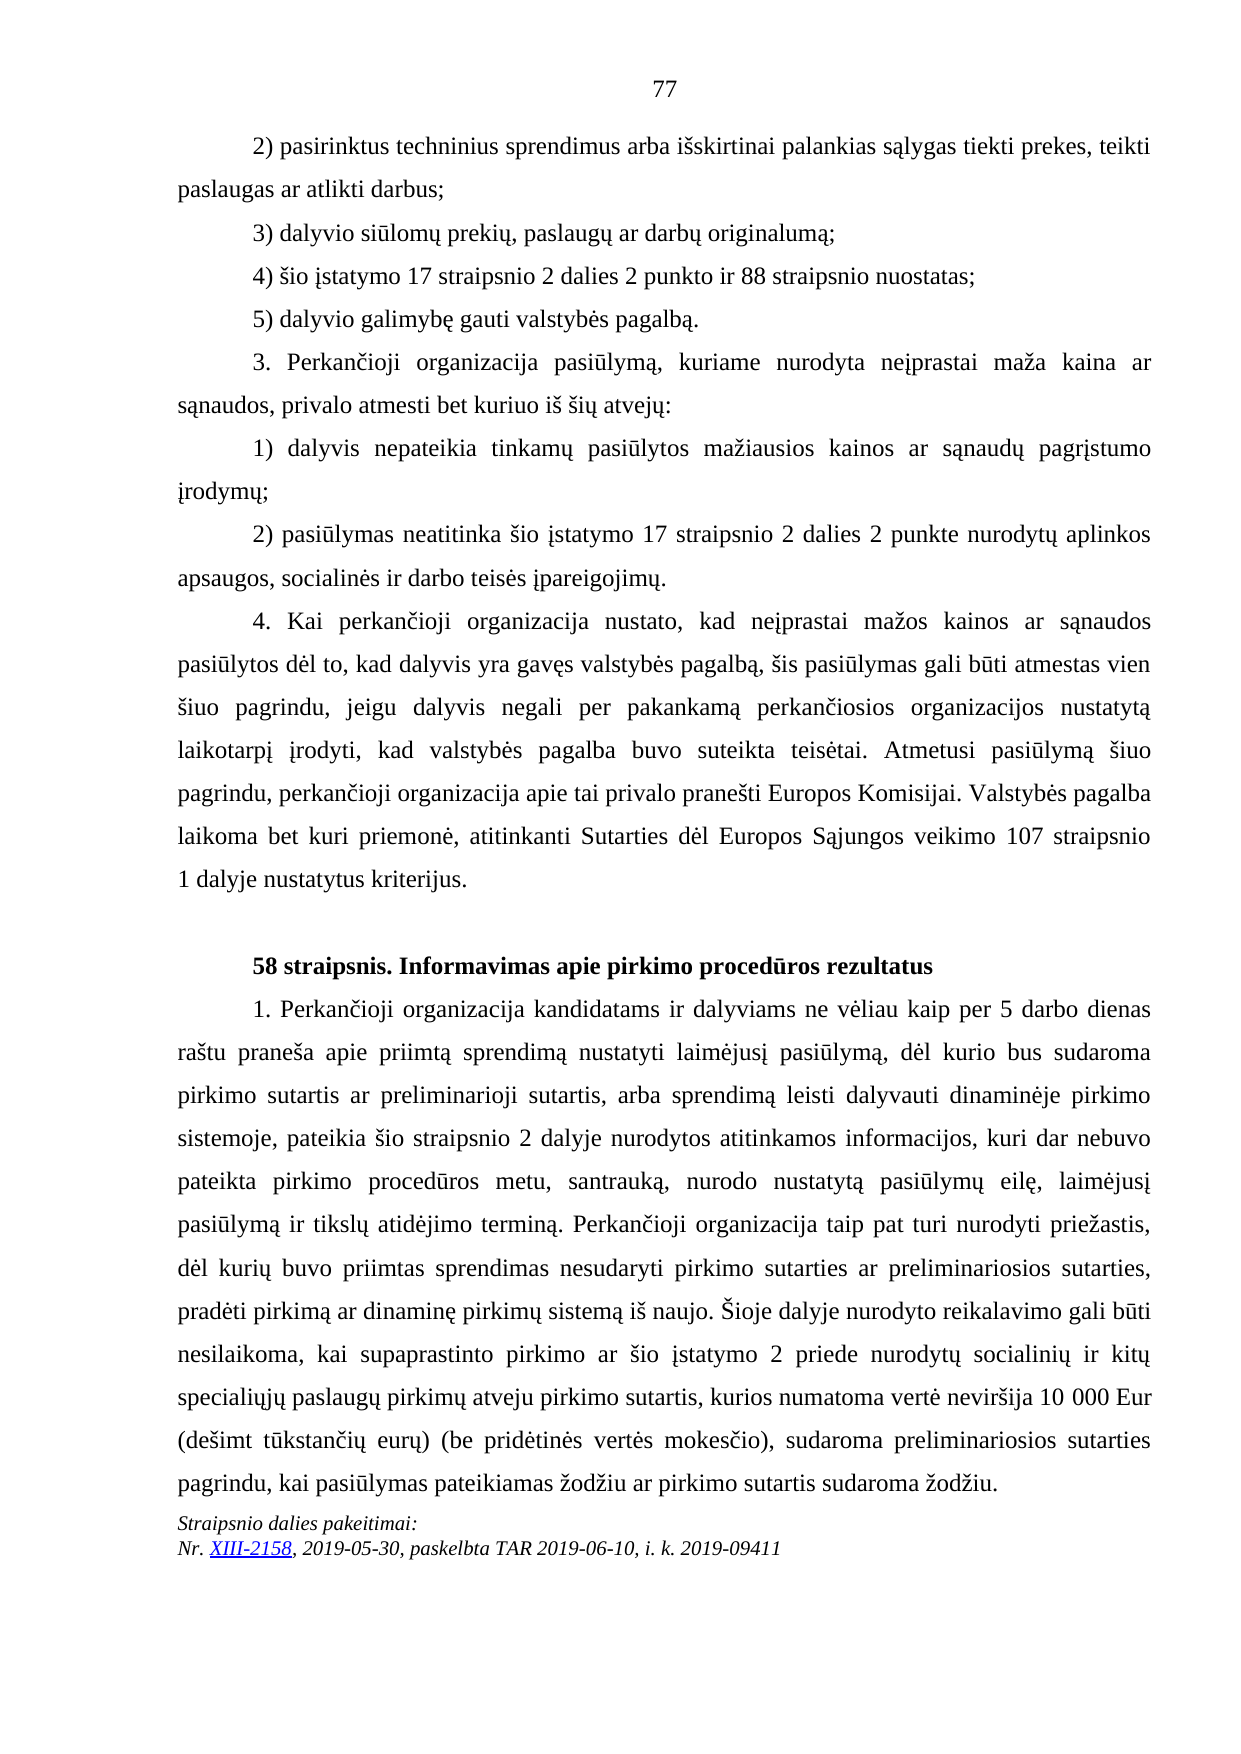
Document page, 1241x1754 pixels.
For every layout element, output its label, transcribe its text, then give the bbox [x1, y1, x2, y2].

text 1. Perkančioji organizacija kandidatams ir dalyviams ne vėliau kaip per 5 darbo dienas raštu praneša apie priimtą sprendimą nustatyti laimėjusį pasiūlymą, dėl kurio bus sudaroma pirkimo sutartis ar preliminarioji sutartis, arba sprendimą leisti dalyvauti dinaminėje pirkimo sistemoje, pateikia šio straipsnio 2 dalyje nurodytos atitinkamos informacijos, kuri dar nebuvo pateikta pirkimo procedūros metu, santrauką, nurodo nustatytą pasiūlymų eilę, laimėjusį pasiūlymą ir tikslų atidėjimo terminą. Perkančioji organizacija taip pat turi nurodyti priežastis, dėl kurių buvo priimtas sprendimas nesudaryti pirkimo sutarties ar preliminariosios sutarties, pradėti pirkimą ar dinaminę pirkimų sistemą iš naujo. Šioje dalyje nurodyto reikalavimo gali būti nesilaikoma, kai supaprastinto pirkimo ar šio įstatymo 2 priede nurodytų socialinių ir kitų specialiųjų paslaugų pirkimų atveju pirkimo sutartis, kurios numatoma vertė neviršija 10 000 Eur (dešimt tūkstančių eurų) (be pridėtinės vertės mokesčio), sudaroma preliminariosios sutarties pagrindu, kai pasiūlymas pateikiamas žodžiu ar pirkimo sutartis sudaroma žodžiu. [177, 994, 1152, 1497]
text 58 straipsnis. Informavimas apie pirkimo procedūros rezultatus [177, 951, 1152, 979]
text 4) šio įstatymo 17 straipsnio 2 dalies 2 punkto ir 88 straipsnio nuostatas; [177, 261, 1152, 289]
text 3. Perkančioji organizacija pasiūlymą, kuriame nurodyta neįprastai maža kaina ar sąnaudos, privalo atmesti bet kuriuo iš šių atvejų: [177, 347, 1152, 419]
text Straipsnio dalies pakeitimai: [177, 1511, 1152, 1535]
text 4. Kai perkančioji organizacija nustato, kad neįprastai mažos kainos ar sąnaudos pasiūlytos dėl to, kad dalyvis yra gavęs valstybės pagalbą, šis pasiūlymas gali būti atmestas vien šiuo pagrindu, jeigu dalyvis negali per pakankamą perkančiosios organizacijos nustatytą laikotarpį įrodyti, kad valstybės pagalba buvo suteikta teisėtai. Atmetusi pasiūlymą šiuo pagrindu, perkančioji organizacija apie tai privalo pranešti Europos Komisijai. Valstybės pagalba laikoma bet kuri priemonė, atitinkanti Sutarties dėl Europos Sąjungos veikimo 107 straipsnio 1 dalyje nustatytus kriterijus. [177, 606, 1152, 893]
text 5) dalyvio galimybę gauti valstybės pagalbą. [177, 304, 1152, 333]
text Nr. XIII-2158, 2019-05-30, paskelbta TAR 2019-06-10, i. k. 2019-09411 [177, 1535, 1152, 1559]
text 3) dalyvio siūlomų prekių, paslaugų ar darbų originalumą; [177, 218, 1152, 246]
text 1) dalyvis nepateikia tinkamų pasiūlytos mažiausios kainos ar sąnaudų pagrįstumo įrodymų; [177, 433, 1152, 505]
text 2) pasiūlymas neatitinka šio įstatymo 17 straipsnio 2 dalies 2 punkte nurodytų aplinkos apsaugos, socialinės ir darbo teisės įpareigojimų. [177, 519, 1152, 591]
text 2) pasirinktus techninius sprendimus arba išskirtinai palankias sąlygas tiekti prekes, teikti paslaugas ar atlikti darbus; [177, 131, 1152, 203]
